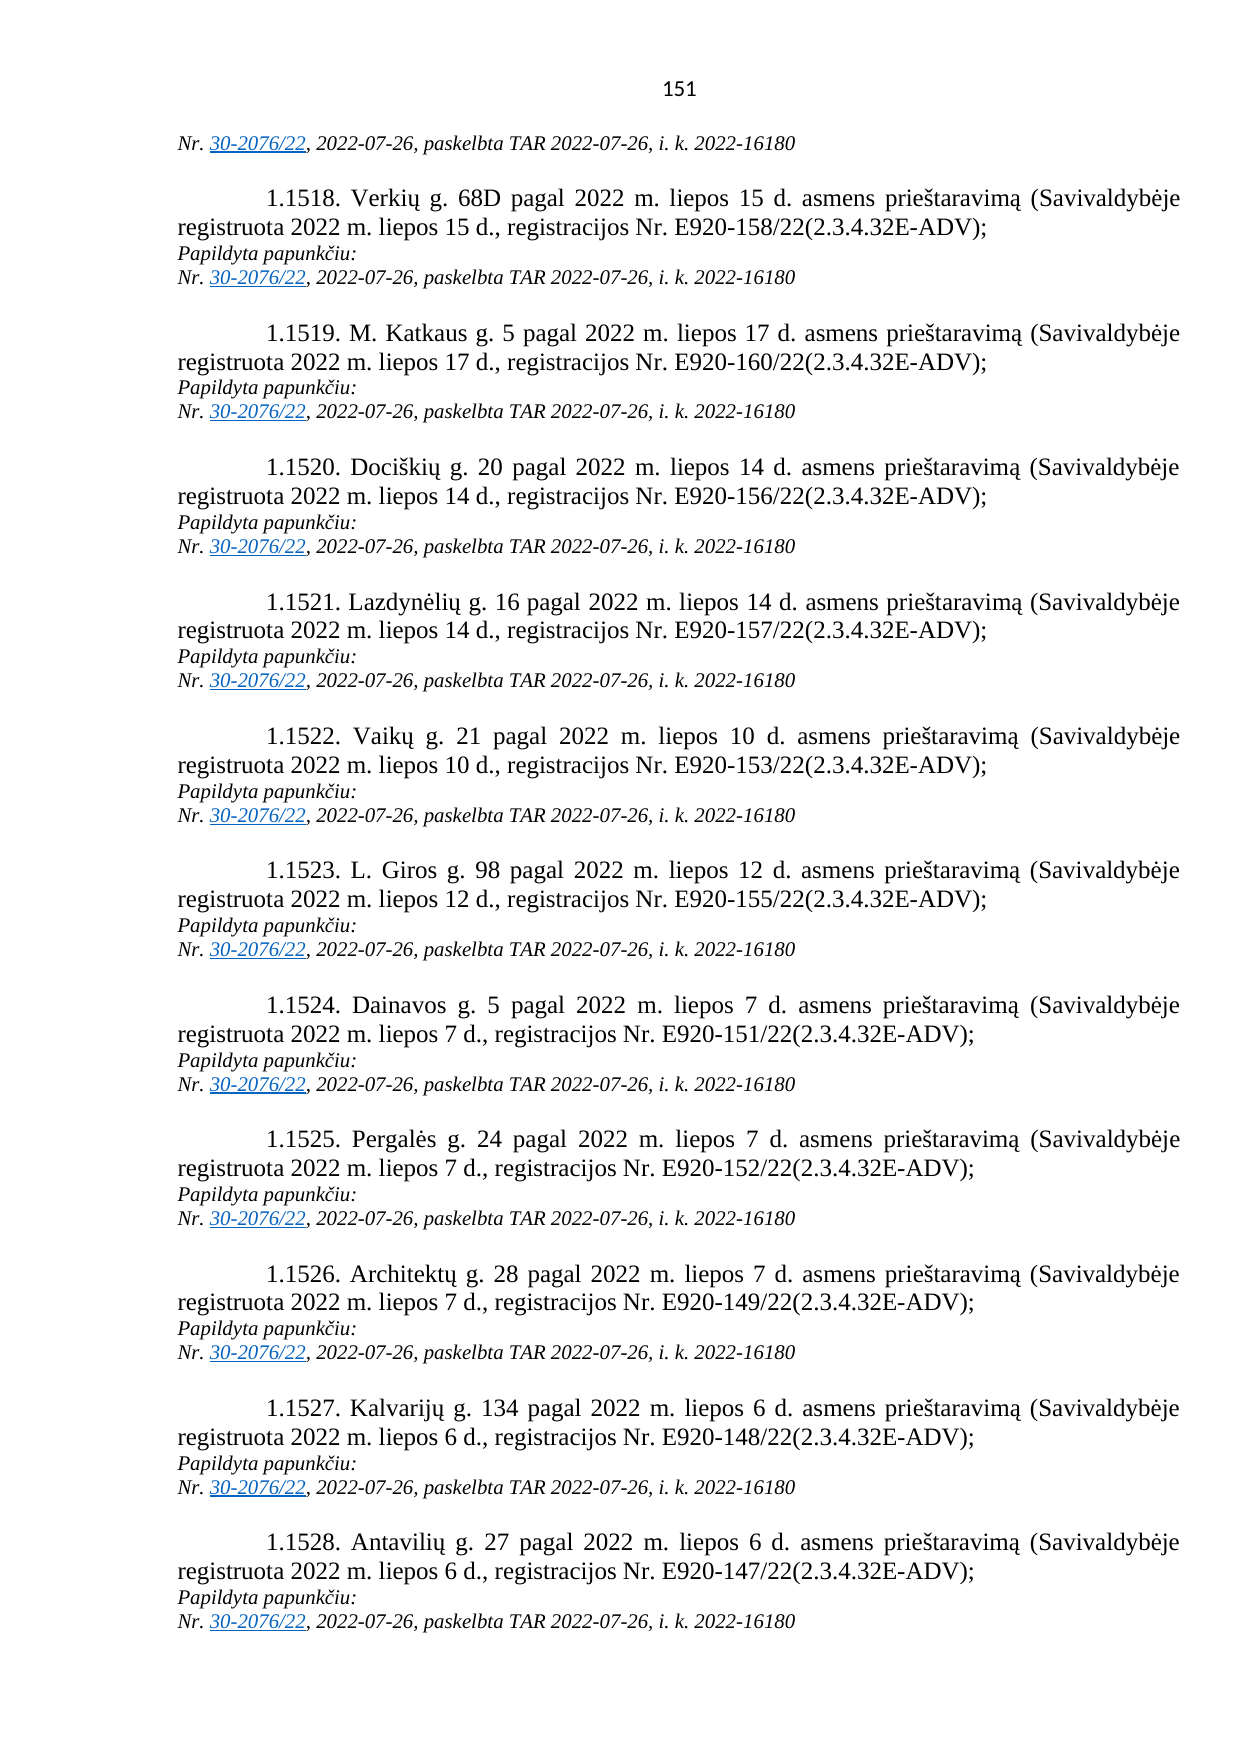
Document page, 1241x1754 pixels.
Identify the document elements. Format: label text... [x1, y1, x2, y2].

text 1.1524. Dainavos g. 5 pagal 2022 m. liepos 7 d. asmens prieštaravimą (Savivaldybėje registruota 2022 m. liepos 7 d., registracijos Nr. E920-151/22(2.3.4.32E-ADV); [177, 990, 1181, 1047]
text Nr. 30-2076/22, 2022-07-26, paskelbta TAR 2022-07-26, i. k. 2022-16180 [177, 668, 1181, 692]
text Nr. 30-2076/22, 2022-07-26, paskelbta TAR 2022-07-26, i. k. 2022-16180 [177, 399, 1181, 423]
text Nr. 30-2076/22, 2022-07-26, paskelbta TAR 2022-07-26, i. k. 2022-16180 [177, 265, 1181, 289]
text Nr. 30-2076/22, 2022-07-26, paskelbta TAR 2022-07-26, i. k. 2022-16180 [177, 131, 1181, 155]
text Papildyta papunkčiu: [177, 510, 1181, 534]
text Papildyta papunkčiu: [177, 1585, 1181, 1609]
text Nr. 30-2076/22, 2022-07-26, paskelbta TAR 2022-07-26, i. k. 2022-16180 [177, 1340, 1181, 1364]
text Papildyta papunkčiu: [177, 1182, 1181, 1206]
text Papildyta papunkčiu: [177, 913, 1181, 937]
text Nr. 30-2076/22, 2022-07-26, paskelbta TAR 2022-07-26, i. k. 2022-16180 [177, 534, 1181, 558]
text Papildyta papunkčiu: [177, 1047, 1181, 1072]
text 1.1521. Lazdynėlių g. 16 pagal 2022 m. liepos 14 d. asmens prieštaravimą (Savivaldybėje registruota 2022 m. liepos 14 d., registracijos Nr. E920-157/22(2.3.4.32E-ADV); [177, 587, 1181, 644]
text Papildyta papunkčiu: [177, 644, 1181, 668]
text Nr. 30-2076/22, 2022-07-26, paskelbta TAR 2022-07-26, i. k. 2022-16180 [177, 1609, 1181, 1633]
text Papildyta papunkčiu: [177, 375, 1181, 399]
text Nr. 30-2076/22, 2022-07-26, paskelbta TAR 2022-07-26, i. k. 2022-16180 [177, 1072, 1181, 1096]
text Papildyta papunkčiu: [177, 779, 1181, 803]
text 1.1525. Pergalės g. 24 pagal 2022 m. liepos 7 d. asmens prieštaravimą (Savivaldybėje registruota 2022 m. liepos 7 d., registracijos Nr. E920-152/22(2.3.4.32E-ADV); [177, 1124, 1181, 1182]
text Nr. 30-2076/22, 2022-07-26, paskelbta TAR 2022-07-26, i. k. 2022-16180 [177, 1206, 1181, 1230]
text 1.1526. Architektų g. 28 pagal 2022 m. liepos 7 d. asmens prieštaravimą (Savivaldybėje registruota 2022 m. liepos 7 d., registracijos Nr. E920-149/22(2.3.4.32E-ADV); [177, 1259, 1181, 1316]
text Papildyta papunkčiu: [177, 1316, 1181, 1340]
text 1.1520. Dociškių g. 20 pagal 2022 m. liepos 14 d. asmens prieštaravimą (Savivaldybėje registruota 2022 m. liepos 14 d., registracijos Nr. E920-156/22(2.3.4.32E-ADV); [177, 452, 1181, 510]
text Papildyta papunkčiu: [177, 1451, 1181, 1475]
text 1.1527. Kalvarijų g. 134 pagal 2022 m. liepos 6 d. asmens prieštaravimą (Savivaldybėje registruota 2022 m. liepos 6 d., registracijos Nr. E920-148/22(2.3.4.32E-ADV); [177, 1393, 1181, 1451]
text 1.1522. Vaikų g. 21 pagal 2022 m. liepos 10 d. asmens prieštaravimą (Savivaldybėje registruota 2022 m. liepos 10 d., registracijos Nr. E920-153/22(2.3.4.32E-ADV); [177, 721, 1181, 779]
text 1.1519. M. Katkaus g. 5 pagal 2022 m. liepos 17 d. asmens prieštaravimą (Savivaldybėje registruota 2022 m. liepos 17 d., registracijos Nr. E920-160/22(2.3.4.32E-ADV); [177, 318, 1181, 375]
text Nr. 30-2076/22, 2022-07-26, paskelbta TAR 2022-07-26, i. k. 2022-16180 [177, 803, 1181, 827]
text Papildyta papunkčiu: [177, 241, 1181, 265]
text Nr. 30-2076/22, 2022-07-26, paskelbta TAR 2022-07-26, i. k. 2022-16180 [177, 937, 1181, 961]
text Nr. 30-2076/22, 2022-07-26, paskelbta TAR 2022-07-26, i. k. 2022-16180 [177, 1475, 1181, 1499]
text 1.1528. Antavilių g. 27 pagal 2022 m. liepos 6 d. asmens prieštaravimą (Savivaldybėje registruota 2022 m. liepos 6 d., registracijos Nr. E920-147/22(2.3.4.32E-ADV); [177, 1527, 1181, 1585]
text 1.1523. L. Giros g. 98 pagal 2022 m. liepos 12 d. asmens prieštaravimą (Savivaldybėje registruota 2022 m. liepos 12 d., registracijos Nr. E920-155/22(2.3.4.32E-ADV); [177, 856, 1181, 913]
text 1.1518. Verkių g. 68D pagal 2022 m. liepos 15 d. asmens prieštaravimą (Savivaldybėje registruota 2022 m. liepos 15 d., registracijos Nr. E920-158/22(2.3.4.32E-ADV); [177, 183, 1181, 241]
